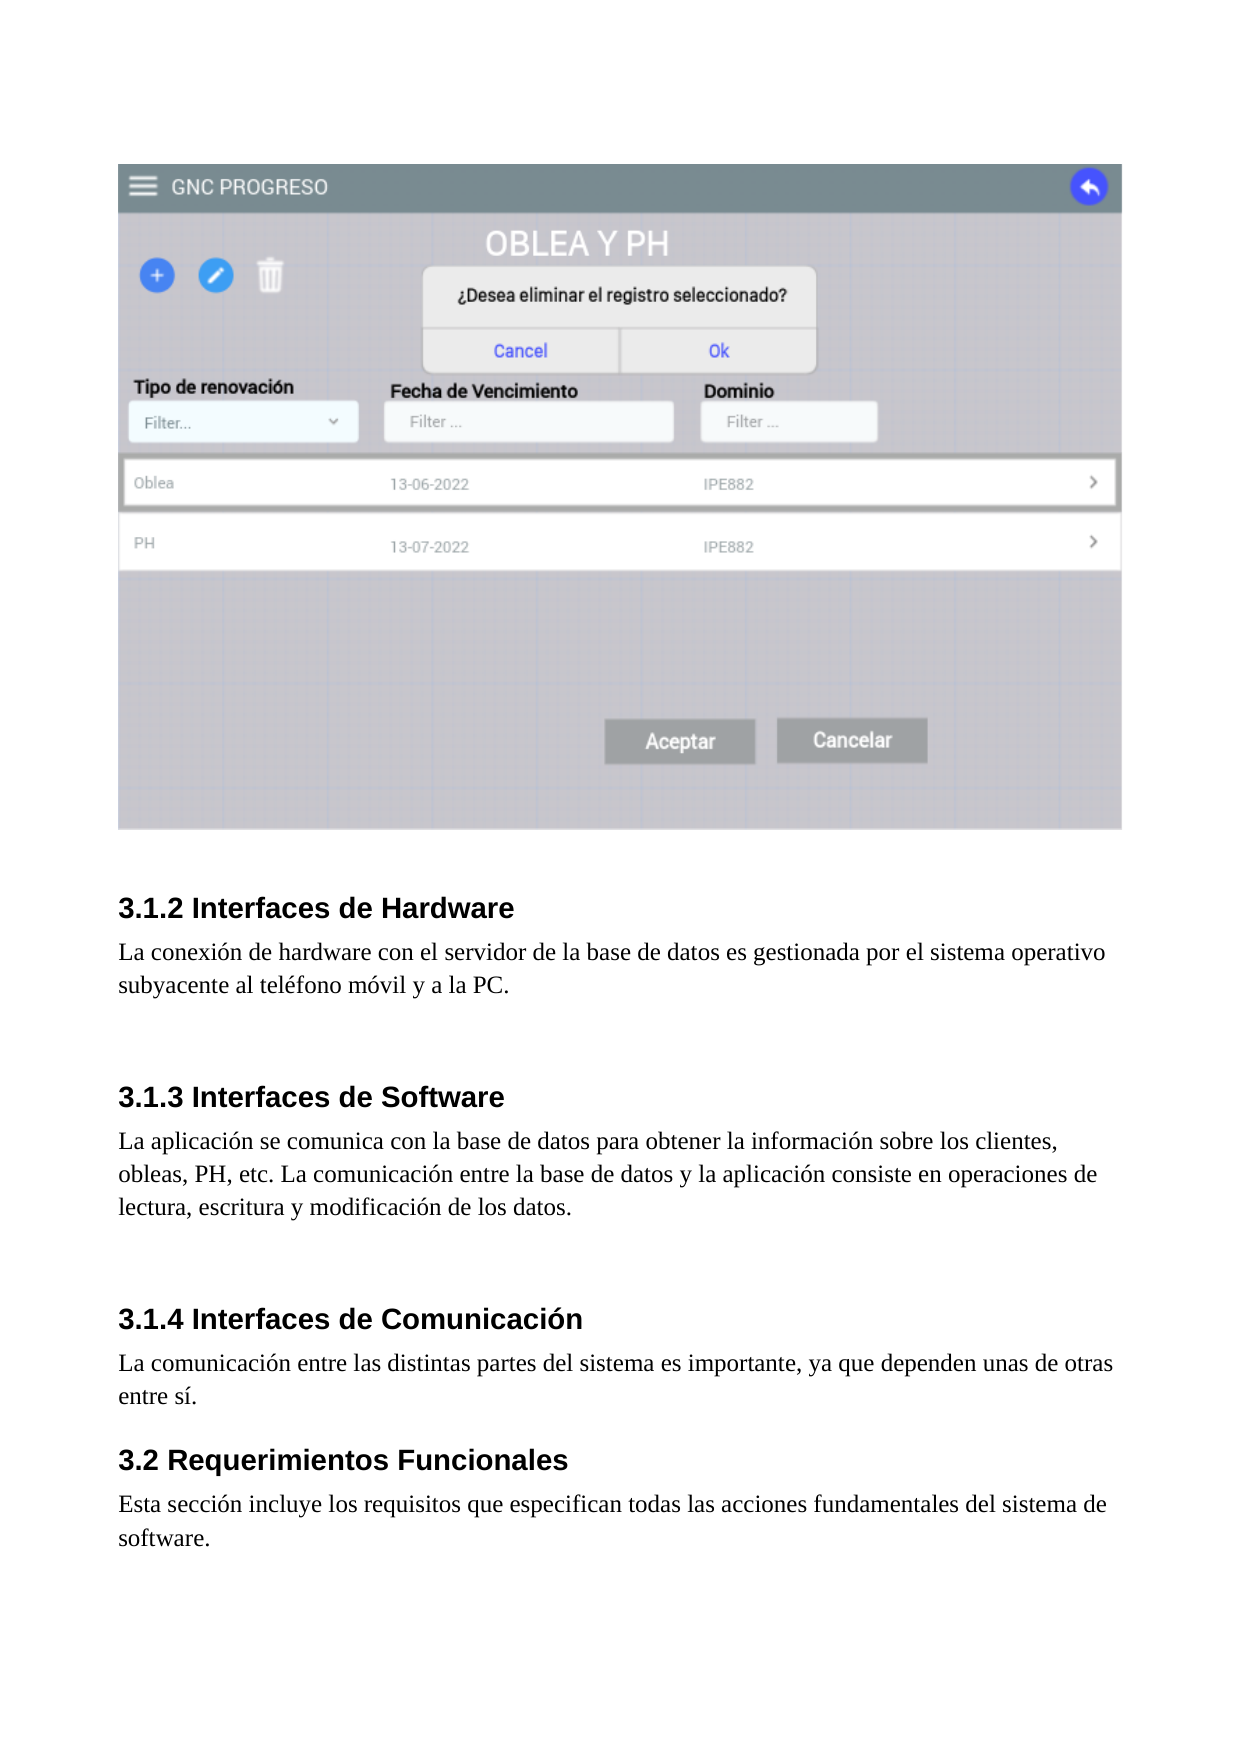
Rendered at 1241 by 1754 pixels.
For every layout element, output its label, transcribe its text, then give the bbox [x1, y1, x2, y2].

text La conexión de hardware con el servidor de la base de datos es gestionada por el sistema operativo subyacente al teléfono móvil y a la PC. [118, 937, 1122, 999]
subtitle 3.1.2 Interfaces de Hardware [118, 891, 1122, 924]
subtitle 3.1.4 Interfaces de Comunicación [118, 1302, 1122, 1336]
picture [118, 164, 1123, 830]
text Esta sección incluye los requisitos que especifican todas las acciones fundamentales del sistema de software. [118, 1489, 1122, 1551]
subtitle 3.1.3 Interfaces de Software [118, 1080, 1122, 1113]
text La aplicación se comunica con la base de datos para obtener la información sobre los clientes, obleas, PH, etc. La comunicación entre la base de datos y la aplicación consiste en operaciones de lectura, escritura y modificación de los datos. [118, 1126, 1122, 1221]
text La comunicación entre las distintas partes del sistema es importante, ya que dependen unas de otras entre sí. [118, 1348, 1122, 1410]
subtitle 3.2 Requerimientos Funcionales [118, 1443, 1122, 1477]
